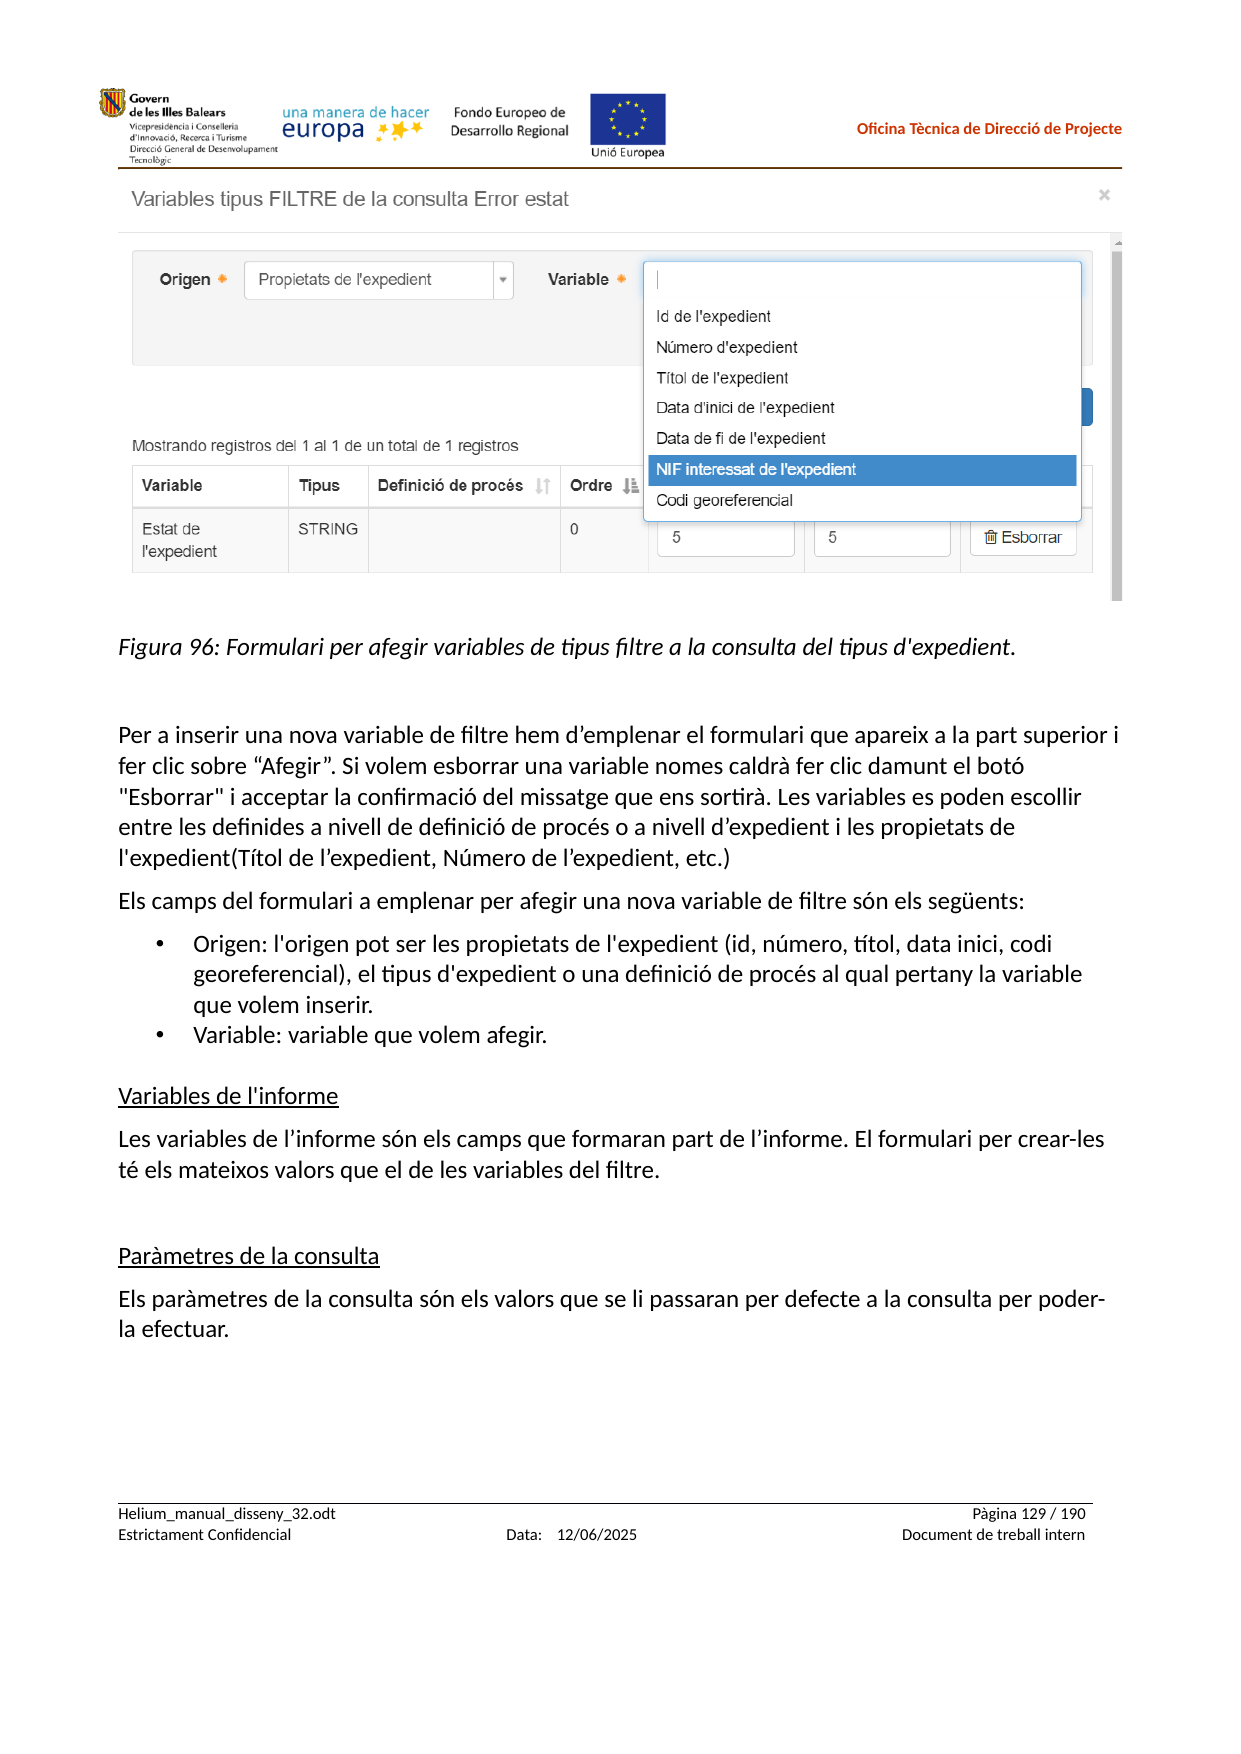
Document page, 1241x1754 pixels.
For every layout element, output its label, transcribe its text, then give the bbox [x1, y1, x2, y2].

text Figura 96: Formulari per afegir variables de tipus filtre a la consulta del tipus d'expedient. [118, 601, 1122, 662]
picture [99, 87, 668, 166]
text Els camps del formulari a emplenar per afegir una nova variable de filtre són els següents: [118, 885, 1122, 915]
text Els paràmetres de la consulta són els valors que se li passaran per defecte a la consulta per poder-la efectuar. [118, 1283, 1122, 1344]
list Origen: l'origen pot ser les propietats de l'expedient (id, número, títol, data inici, codi georeferencial), el tipus d'expedient o una definició de procés al qual pertany la variable que volem inserir. [156, 928, 1122, 1019]
list Variable: variable que volem afegir. [156, 1019, 1122, 1050]
text Les variables de l’informe són els camps que formaran part de l’informe. El formulari per crear-les té els mateixos valors que el de les variables del filtre. [118, 1123, 1122, 1184]
text Variables de l'informe [118, 1080, 1122, 1111]
text Paràmetres de la consulta [118, 1240, 1122, 1271]
picture [118, 167, 1123, 601]
text Per a inserir una nova variable de filtre hem d’emplenar el formulari que apareix a la part superior i fer clic sobre “Afegir”. Si volem esborrar una variable nomes caldrà fer clic damunt el botó "Esborrar" i acceptar la confirmació del missatge que ens sortirà. Les variables es poden escollir entre les definides a nivell de definició de procés o a nivell d’expedient i les propietats de l'expedient(Títol de l’expedient, Número de l’expedient, etc.) [118, 720, 1122, 872]
